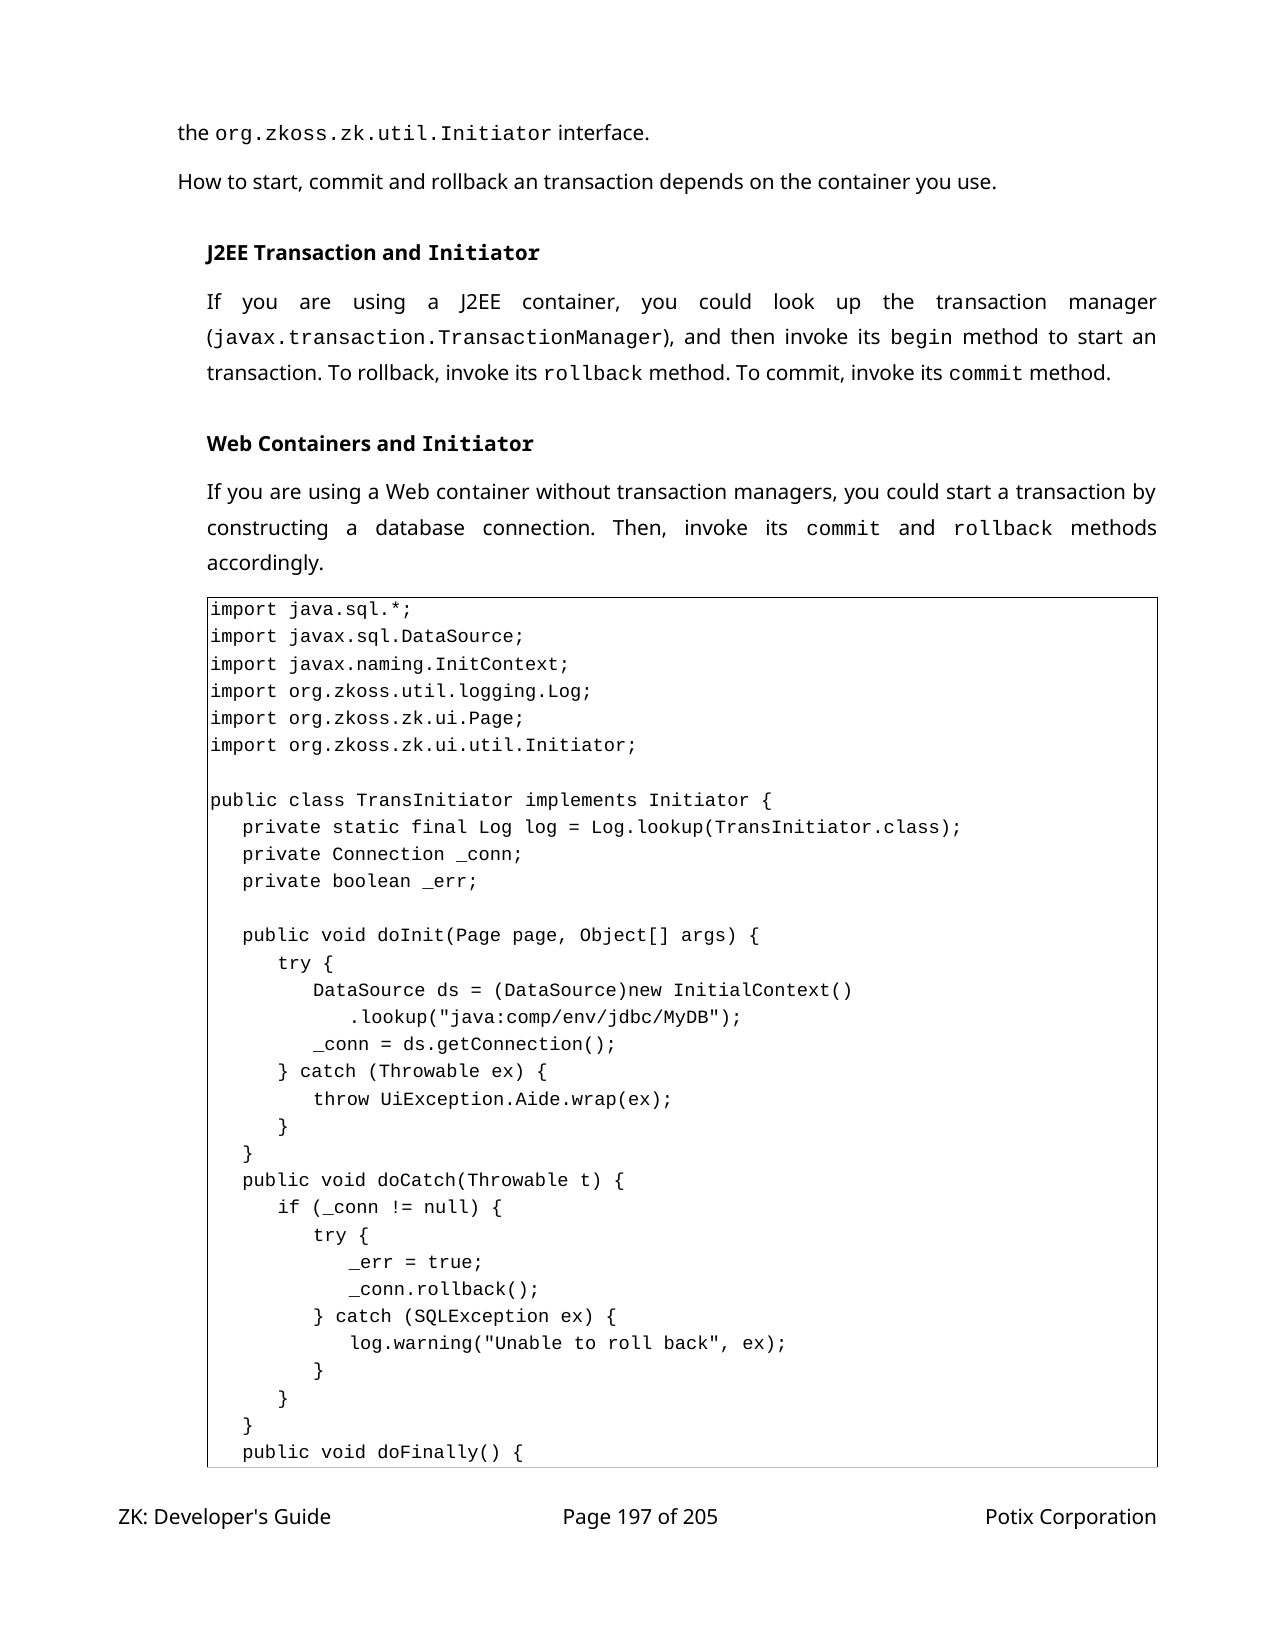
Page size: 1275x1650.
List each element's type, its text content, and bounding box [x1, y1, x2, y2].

text private static final Log log = Log.lookup(TransInitiator.class); [208, 814, 1157, 839]
subtitle Web Containers and Initiator [207, 429, 1157, 457]
text the org.zkoss.zk.util.Initiator interface. [177, 118, 1157, 147]
text } [208, 1141, 1157, 1165]
text import org.zkoss.util.logging.Log; [208, 679, 1157, 703]
text } [208, 1413, 1157, 1437]
text log.warning("Unable to roll back", ex); [208, 1331, 1157, 1355]
text } catch (SQLException ex) { [208, 1304, 1157, 1328]
text private boolean _err; [208, 869, 1157, 893]
text public void doCatch(Throwable t) { [208, 1168, 1157, 1192]
text } [208, 1114, 1157, 1138]
text If you are using a Web container without transaction managers, you could start a transaction by constructing a database connection. Then, invoke its commit and rollback methods accordingly. [207, 477, 1157, 576]
text import org.zkoss.zk.ui.util.Initiator; [208, 733, 1157, 757]
text try { [208, 1222, 1157, 1247]
text } [208, 1386, 1157, 1410]
text .lookup("java:comp/env/jdbc/MyDB"); [208, 1005, 1157, 1029]
text DataSource ds = (DataSource)new InitialContext() [208, 978, 1157, 1002]
text _conn = ds.getConnection(); [208, 1032, 1157, 1056]
text throw UiException.Aide.wrap(ex); [208, 1086, 1157, 1111]
text public class TransInitiator implements Initiator { [208, 787, 1157, 812]
text import javax.sql.DataSource; [208, 624, 1157, 648]
text _err = true; [208, 1249, 1157, 1274]
text try { [208, 951, 1157, 975]
text } catch (Throwable ex) { [208, 1059, 1157, 1083]
text if (_conn != null) { [208, 1195, 1157, 1219]
text public void doFinally() { [208, 1440, 1157, 1467]
text import javax.naming.InitContext; [208, 651, 1157, 676]
text If you are using a J2EE container, you could look up the transaction manager (javax.transaction.TransactionManager), and then invoke its begin method to start an transaction. To rollback, invoke its rollback method. To commit, invoke its commit method. [207, 287, 1157, 386]
text How to start, commit and rollback an transaction depends on the container you use. [177, 167, 1157, 196]
subtitle J2EE Transaction and Initiator [207, 238, 1157, 266]
text } [208, 1358, 1157, 1383]
text private Connection _conn; [208, 842, 1157, 866]
text import org.zkoss.zk.ui.Page; [208, 706, 1157, 730]
text public void doInit(Page page, Object[] args) { [208, 923, 1157, 948]
text import java.sql.*; [208, 598, 1157, 621]
text _conn.rollback(); [208, 1277, 1157, 1301]
